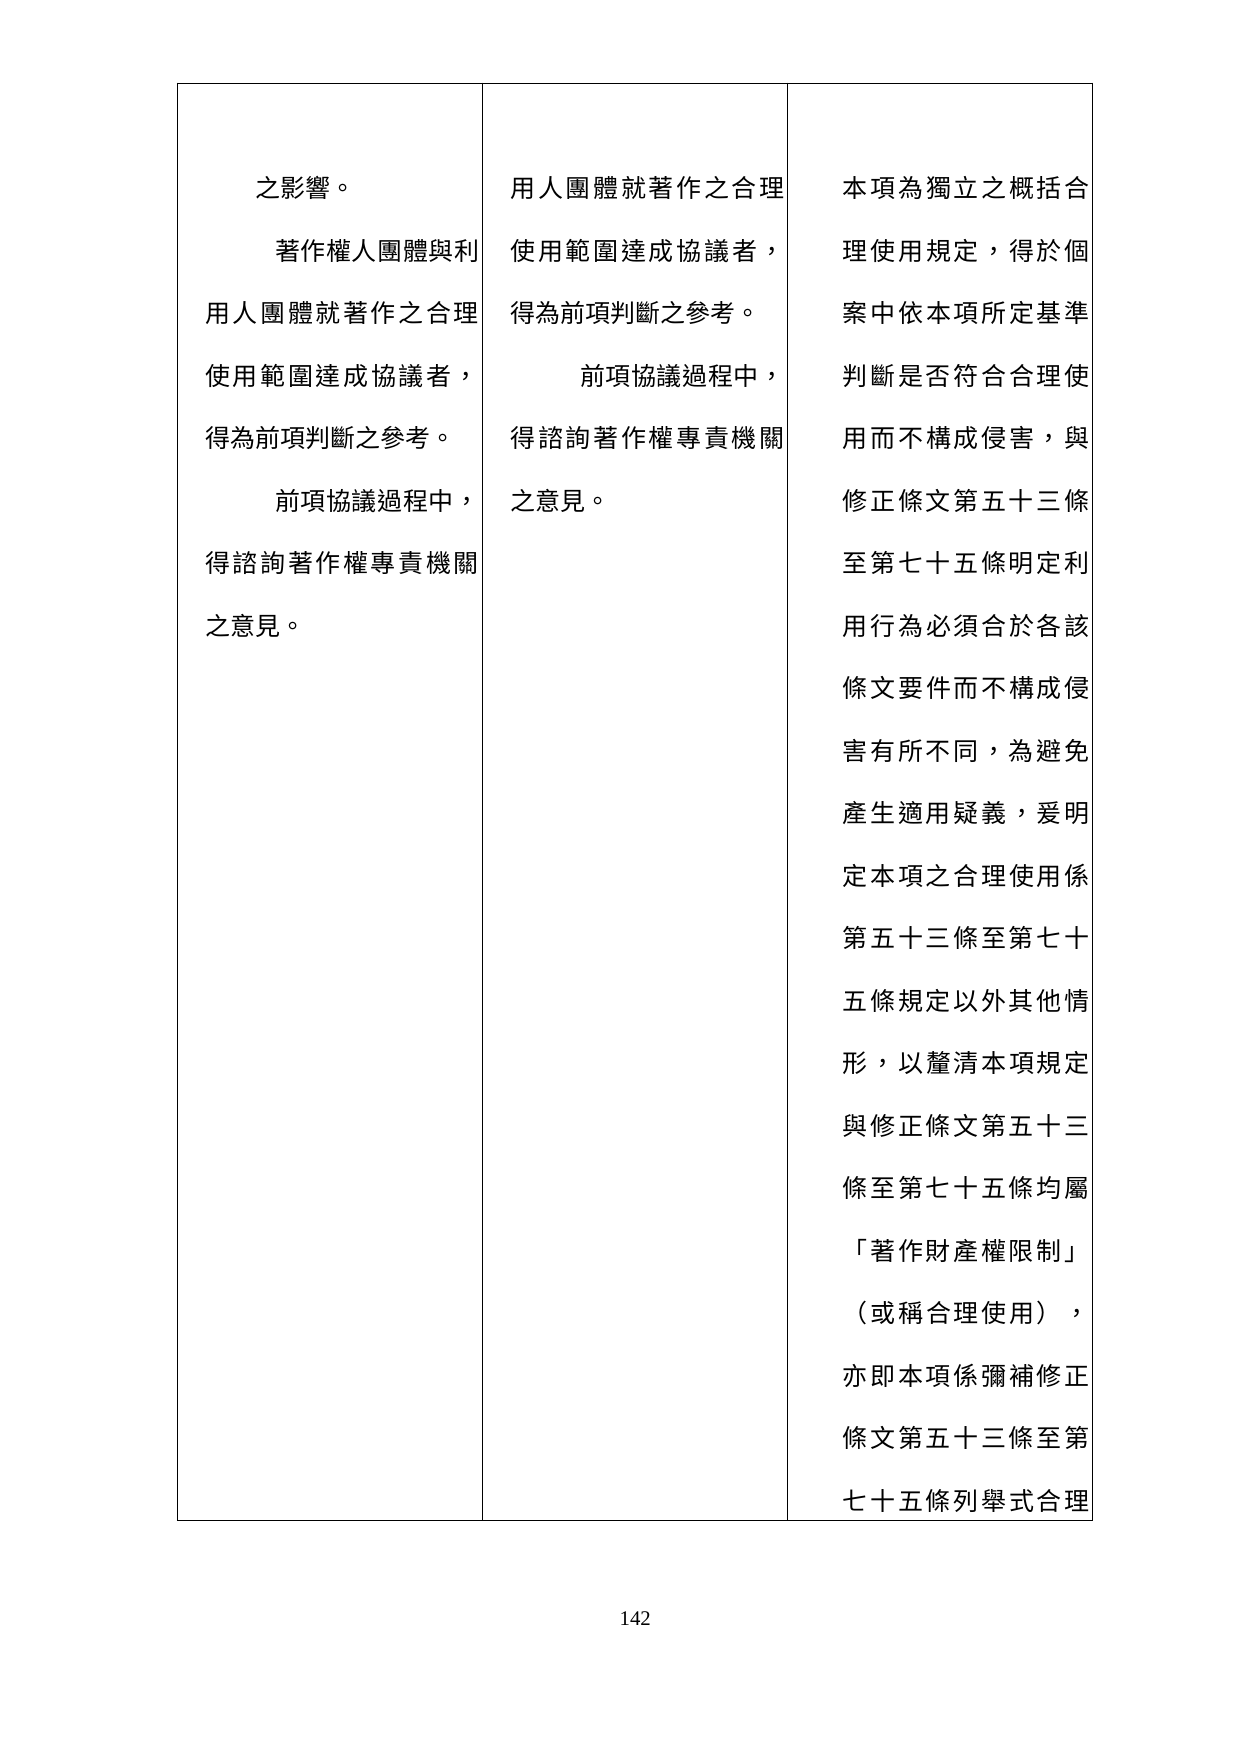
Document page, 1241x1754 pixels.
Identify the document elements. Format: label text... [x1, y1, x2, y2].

table_cell 本項為獨立之概括合理使用規定，得於個案中依本項所定基準判斷是否符合合理使用而不構成侵害，與修正條文第五十三條至第七十五條明定利用行為必須合於各該條文要件而不構成侵害有所不同，為避免產生適用疑義，爰明定本項之合理使用係第五十三條至第七十五條規定以外其他情形，以釐清本項規定與修正條文第五十三條至第七十五條均屬「著作財產權限制」（或稱合理使用），亦即本項係彌補修正條文第五十三條至第七十五條列舉式合理 [788, 84, 1092, 1520]
table_cell 用人團體就著作之合理使用範圍達成協議者，得為前項判斷之參考。 前項協議過程中，得諮詢著作權專責機關之意見。 [483, 84, 787, 1520]
table_cell 之影響。 著作權人團體與利用人團體就著作之合理使用範圍達成協議者，得為前項判斷之參考。 前項協議過程中，得諮詢著作權專責機關之意見。 [178, 84, 482, 1520]
